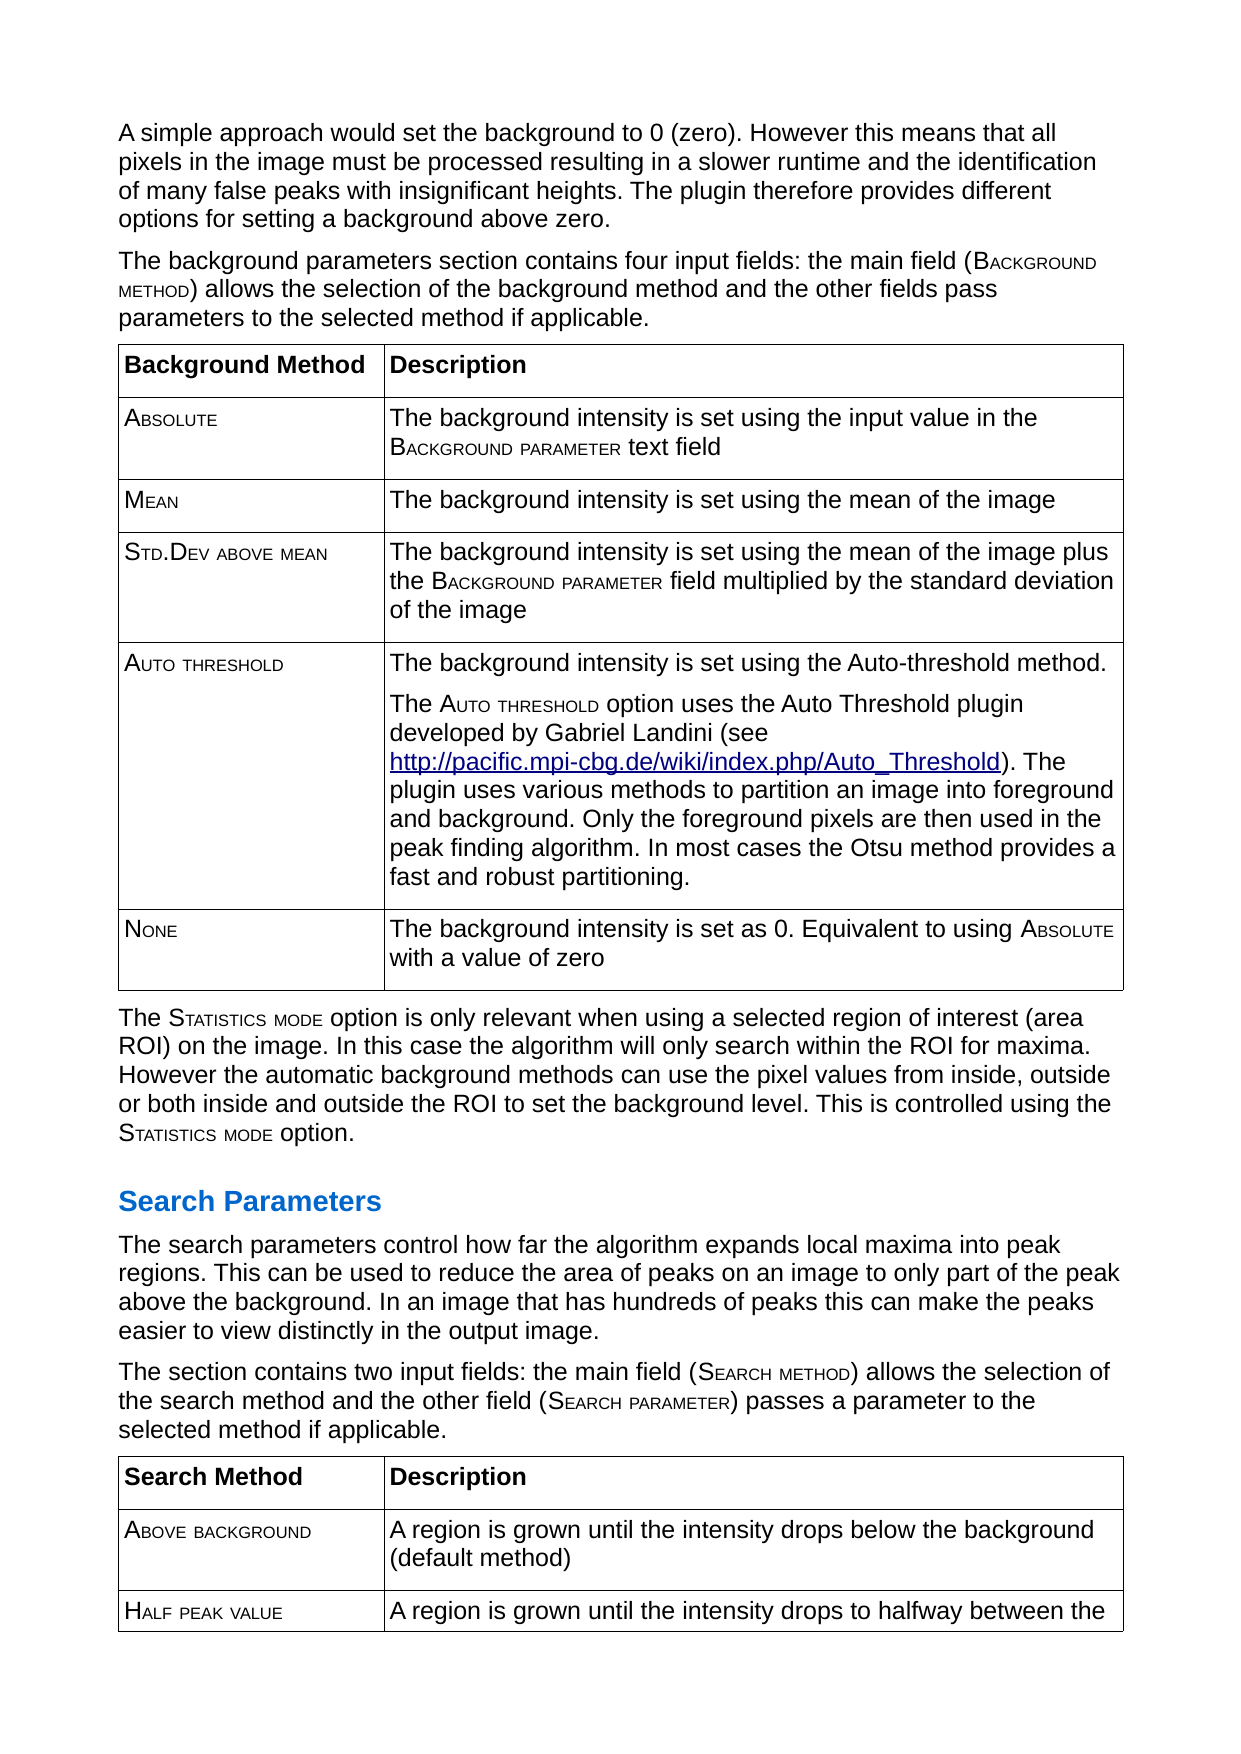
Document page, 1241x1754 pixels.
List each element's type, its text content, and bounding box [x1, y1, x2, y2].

table_header Background Method [119, 345, 384, 397]
table_header Description [385, 345, 1123, 397]
subtitle Search Parameters [118, 1184, 1122, 1217]
table_cell Above background [119, 1510, 384, 1590]
text A simple approach would set the background to 0 (zero). However this means that all pixels in the image must be processed resulting in a slower runtime and the identification of many false peaks with insignificant heights. The plugin therefore provides different options for setting a background above zero. [118, 118, 1122, 233]
table_cell Auto threshold [119, 643, 384, 908]
table_cell The background intensity is set using the mean of the image [385, 480, 1123, 532]
table_cell None [119, 910, 384, 990]
table_cell Mean [119, 480, 384, 532]
table_cell Absolute [119, 398, 384, 479]
table_cell Half peak value [119, 1591, 384, 1631]
text The Statistics mode option is only relevant when using a selected region of interest (area ROI) on the image. In this case the algorithm will only search within the ROI for maxima. However the automatic background methods can use the pixel values from inside, outside or both inside and outside the ROI to set the background level. This is controlled using the Statistics mode option. [118, 1002, 1122, 1146]
text The section contains two input fields: the main field (Search method) allows the selection of the search method and the other field (Search parameter) passes a parameter to the selected method if applicable. [118, 1357, 1122, 1443]
table_header Description [385, 1457, 1123, 1509]
table_cell The background intensity is set using the mean of the image plus the Background parameter field multiplied by the standard deviation of the image [385, 533, 1123, 642]
text The background parameters section contains four input fields: the main field (Background method) allows the selection of the background method and the other fields pass parameters to the selected method if applicable. [118, 246, 1122, 332]
text The search parameters control how far the algorithm expands local maxima into peak regions. This can be used to reduce the area of peaks on an image to only part of the peak above the background. In an image that has hundreds of peaks this can make the peaks easier to view distinctly in the output image. [118, 1230, 1122, 1345]
table_cell A region is grown until the intensity drops below the background (default method) [385, 1510, 1123, 1590]
table_cell A region is grown until the intensity drops to halfway between the [385, 1591, 1123, 1631]
table_cell Std.Dev above mean [119, 533, 384, 642]
table_cell The background intensity is set using the Auto-threshold method. The Auto threshold option uses the Auto Threshold plugin developed by Gabriel Landini (see http://pacific.mpi-cbg.de/wiki/index.php/Auto_Threshold). The plugin uses various methods to partition an image into foreground and background. Only the foreground pixels are then used in the peak finding algorithm. In most cases the Otsu method provides a fast and robust partitioning. [385, 643, 1123, 908]
table_cell The background intensity is set using the input value in the Background parameter text field [385, 398, 1123, 479]
table_header Search Method [119, 1457, 384, 1509]
table_cell The background intensity is set as 0. Equivalent to using Absolute with a value of zero [385, 910, 1123, 990]
